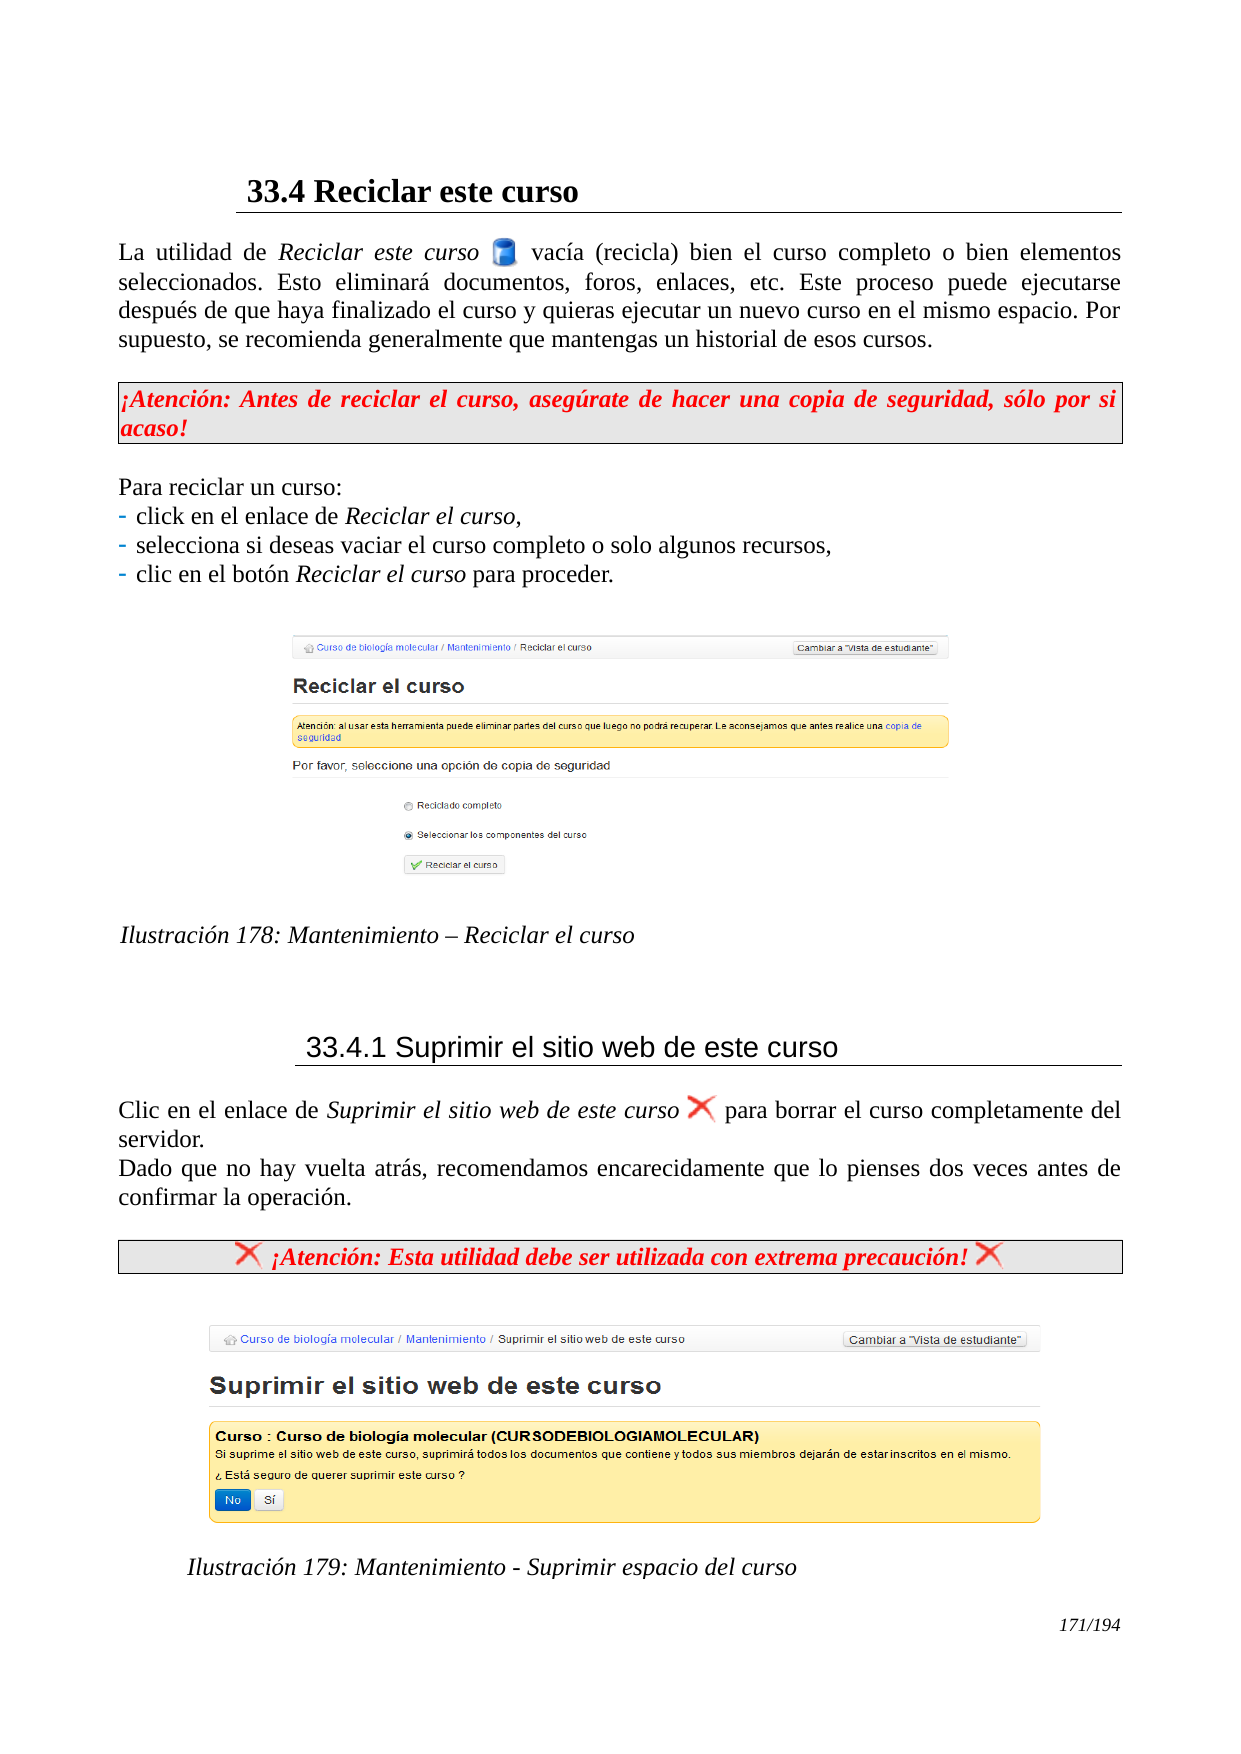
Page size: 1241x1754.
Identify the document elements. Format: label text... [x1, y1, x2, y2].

text Ilustración 178: Mantenimiento – Reciclar el curso [120, 920, 1120, 949]
text Dado que no hay vuelta atrás, recomendamos encarecidamente que lo pienses dos veces antes de confirmar la operación. [118, 1153, 1122, 1211]
picture [235, 1241, 265, 1272]
picture [687, 1095, 718, 1125]
picture [203, 1325, 1041, 1544]
picture [490, 237, 520, 267]
picture [289, 635, 952, 886]
list click en el enlace de Reciclar el curso, [118, 501, 1122, 530]
text Para reciclar un curso: [118, 472, 1122, 501]
subtitle Suprimir el sitio web de este curso [295, 1030, 1122, 1065]
text ¡Atención: Esta utilidad debe ser utilizada con extrema precaución! [119, 1241, 1122, 1273]
text La utilidad de Reciclar este curso vacía (recicla) bien el curso completo o bien elementos seleccionados. Esto eliminará documentos, foros, enlaces, etc. Este proceso puede ejecutarse después de que haya finalizado el curso y quieras ejecutar un nuevo curso en el mismo espacio. Por supuesto, se recomienda generalmente que mantengas un historial de esos cursos. [118, 237, 1122, 353]
text ¡Atención: Antes de reciclar el curso, asegúrate de hacer una copia de seguridad, sólo por si acaso! [119, 383, 1122, 443]
list selecciona si deseas vaciar el curso completo o solo algunos recursos, [118, 530, 1122, 559]
picture [975, 1241, 1005, 1272]
list clic en el botón Reciclar el curso para proceder. [118, 559, 1122, 587]
text Ilustración 179: Mantenimiento - Suprimir espacio del curso [187, 1552, 1053, 1578]
subtitle Reciclar este curso [236, 172, 1122, 212]
text Clic en el enlace de Suprimir el sitio web de este curso para borrar el curso completamente del servidor. [118, 1095, 1122, 1153]
